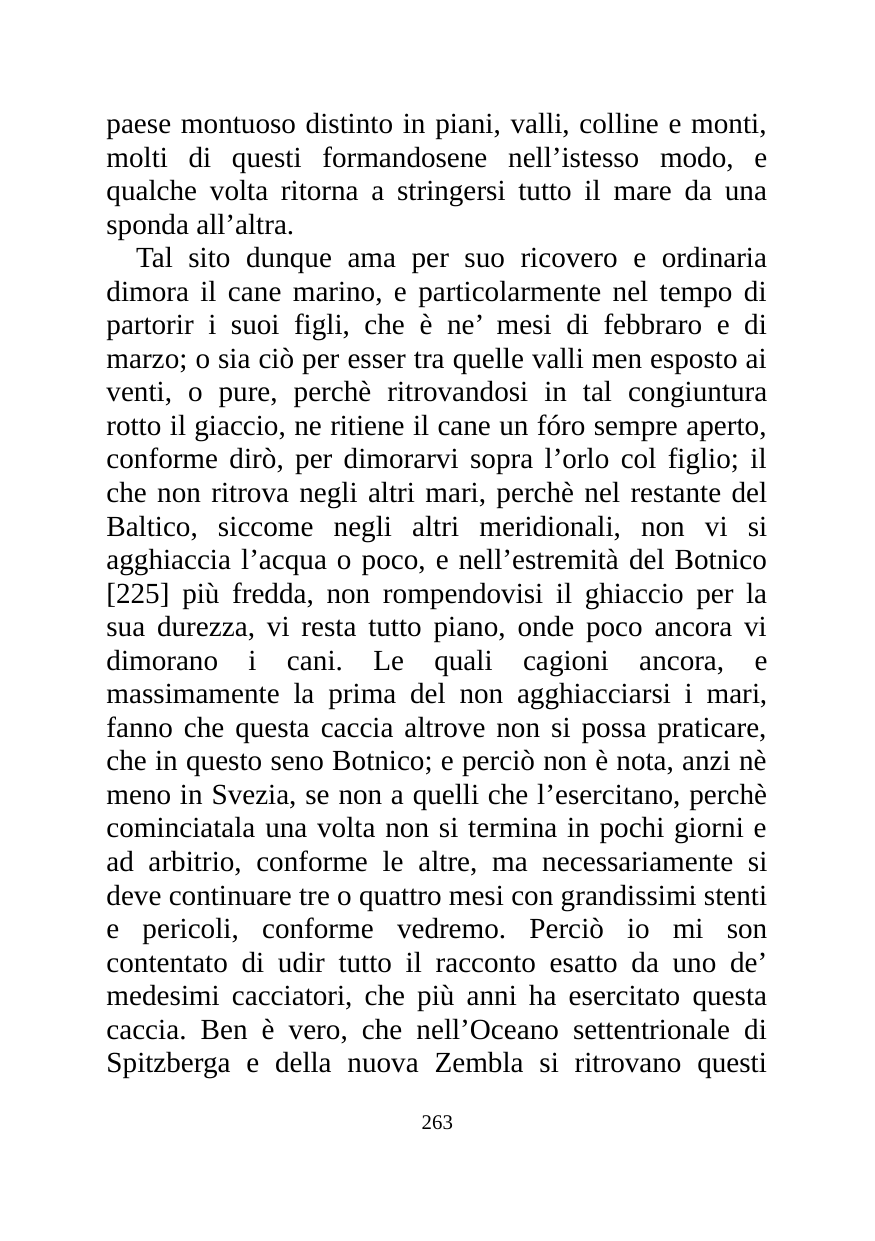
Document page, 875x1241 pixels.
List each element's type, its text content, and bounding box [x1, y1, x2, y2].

text Tal sito dunque ama per suo ricovero e ordinaria dimora il cane marino, e particolarmente nel tempo di partorir i suoi figli, che è ne’ mesi di febbraro e di marzo; o sia ciò per esser tra quelle valli men esposto ai venti, o pure, perchè ritrovandosi in tal congiuntura rotto il giaccio, ne ritiene il cane un fóro sempre aperto, conforme dirò, per dimorarvi sopra l’orlo col figlio; il che non ritrova negli altri mari, perchè nel restante del Baltico, siccome negli altri meridionali, non vi si agghiaccia l’acqua o poco, e nell’estremità del Botnico [225] più fredda, non rompendovisi il ghiaccio per la sua durezza, vi resta tutto piano, onde poco ancora vi dimorano i cani. Le quali cagioni ancora, e massimamente la prima del non agghiacciarsi i mari, fanno che questa caccia altrove non si possa praticare, che in questo seno Botnico; e perciò non è nota, anzi nè meno in Svezia, se non a quelli che l’esercitano, perchè cominciatala una volta non si termina in pochi giorni e ad arbitrio, conforme le altre, ma necessariamente si deve continuare tre o quattro mesi con grandissimi stenti e pericoli, conforme vedremo. Perciò io mi son contentato di udir tutto il racconto esatto da uno de’ medesimi cacciatori, che più anni ha esercitato questa caccia. Ben è vero, che nell’Oceano settentrionale di Spitzberga e della nuova Zembla si ritrovano questi [106, 240, 768, 1079]
text paese montuoso distinto in piani, valli, colline e monti, molti di questi formandosene nell’istesso modo, e qualche volta ritorna a stringersi tutto il mare da una sponda all’altra. [106, 106, 768, 240]
